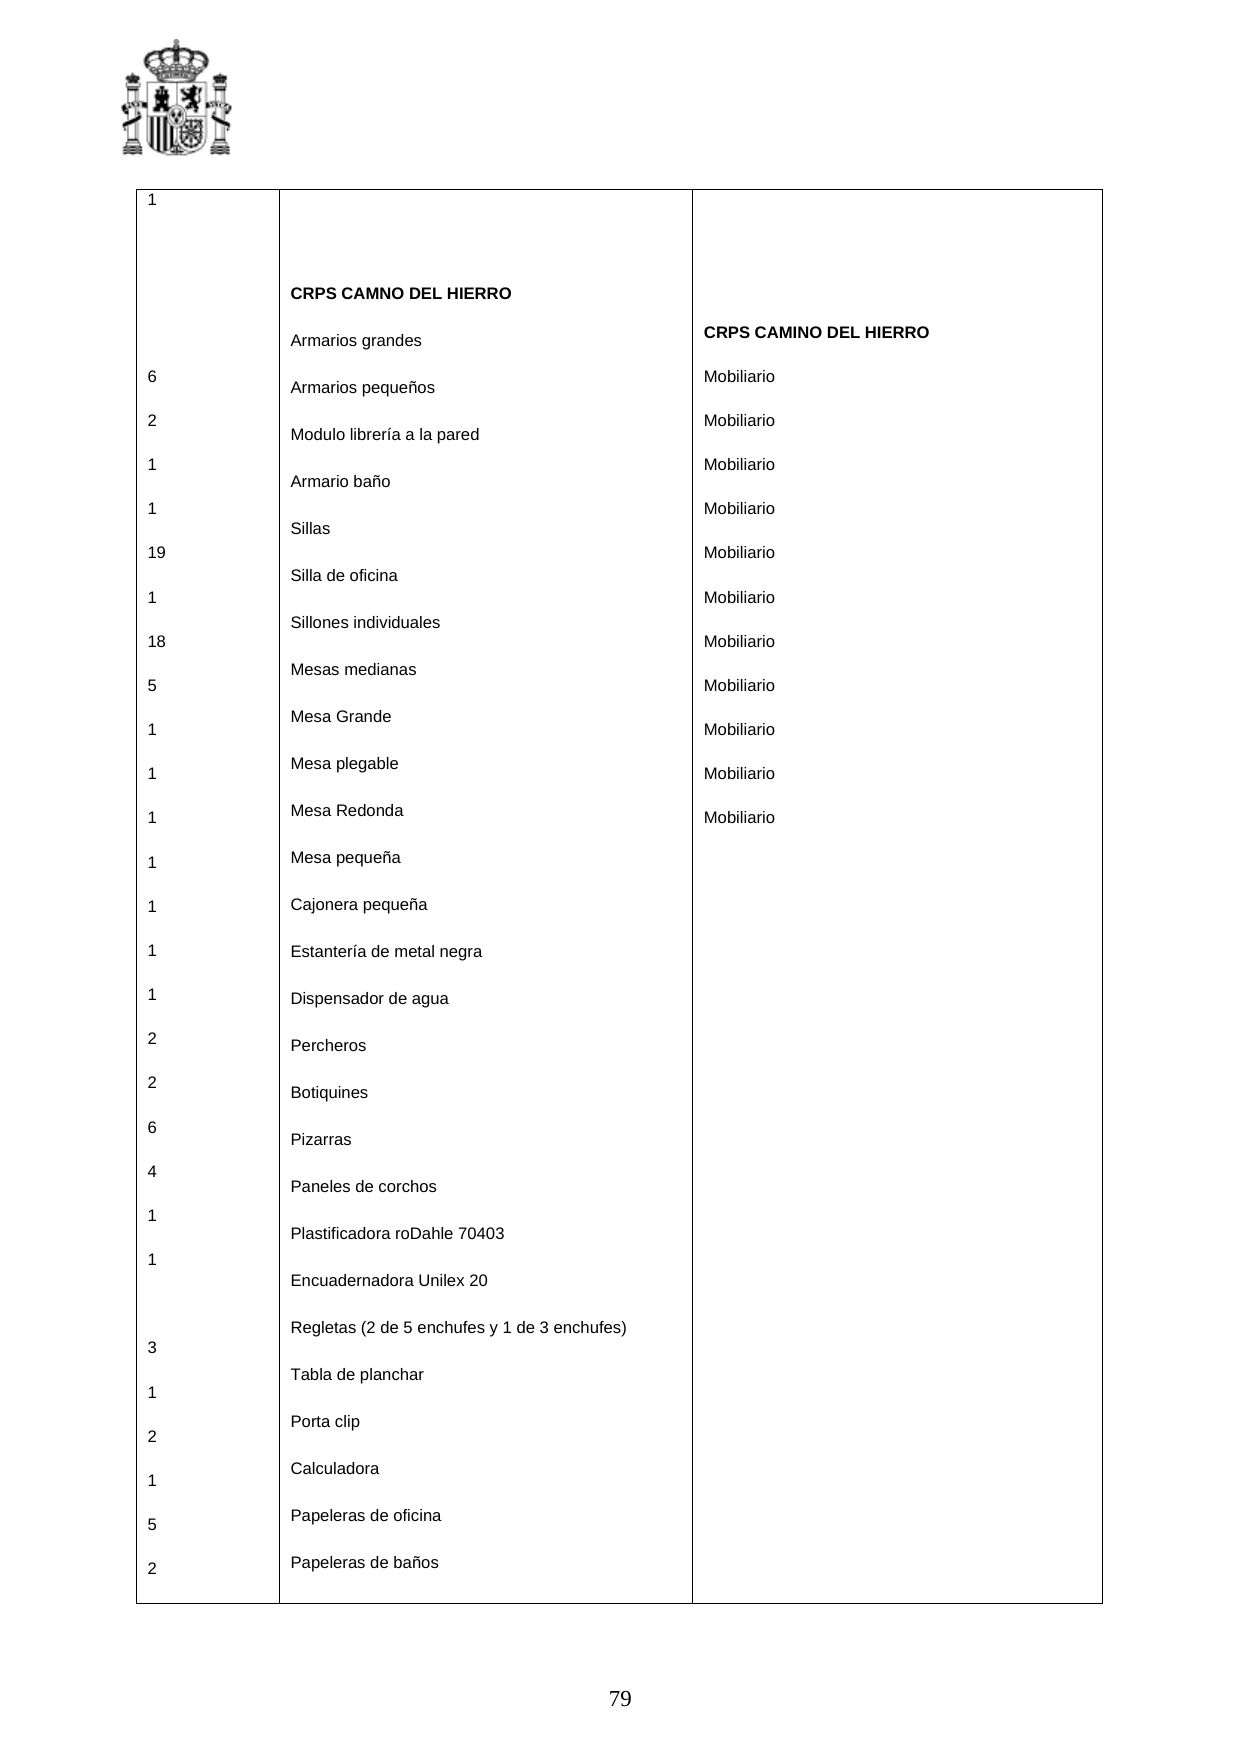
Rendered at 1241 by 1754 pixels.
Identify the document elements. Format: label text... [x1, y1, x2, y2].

table_header CRPS CAMNO DEL HIERRO Armarios grandes Armarios pequeños Modulo librería a la pared Armario baño Sillas Silla de oficina Sillones individuales Mesas medianas Mesa Grande Mesa plegable Mesa Redonda Mesa pequeña Cajonera pequeña Estantería de metal negra Dispensador de agua Percheros Botiquines Pizarras Paneles de corchos Plastificadora roDahle 70403 Encuadernadora Unilex 20 Regletas (2 de 5 enchufes y 1 de 3 enchufes) Tabla de planchar Porta clip Calculadora Papeleras de oficina Papeleras de baños [280, 190, 692, 1603]
table_header 1 6 2 1 1 19 1 18 5 1 1 1 1 1 1 1 2 2 6 4 1 1 3 1 2 1 5 2 [137, 190, 279, 1603]
table_header CRPS CAMINO DEL HIERRO Mobiliario Mobiliario Mobiliario Mobiliario Mobiliario Mobiliario Mobiliario Mobiliario Mobiliario Mobiliario Mobiliario [693, 190, 1102, 1603]
